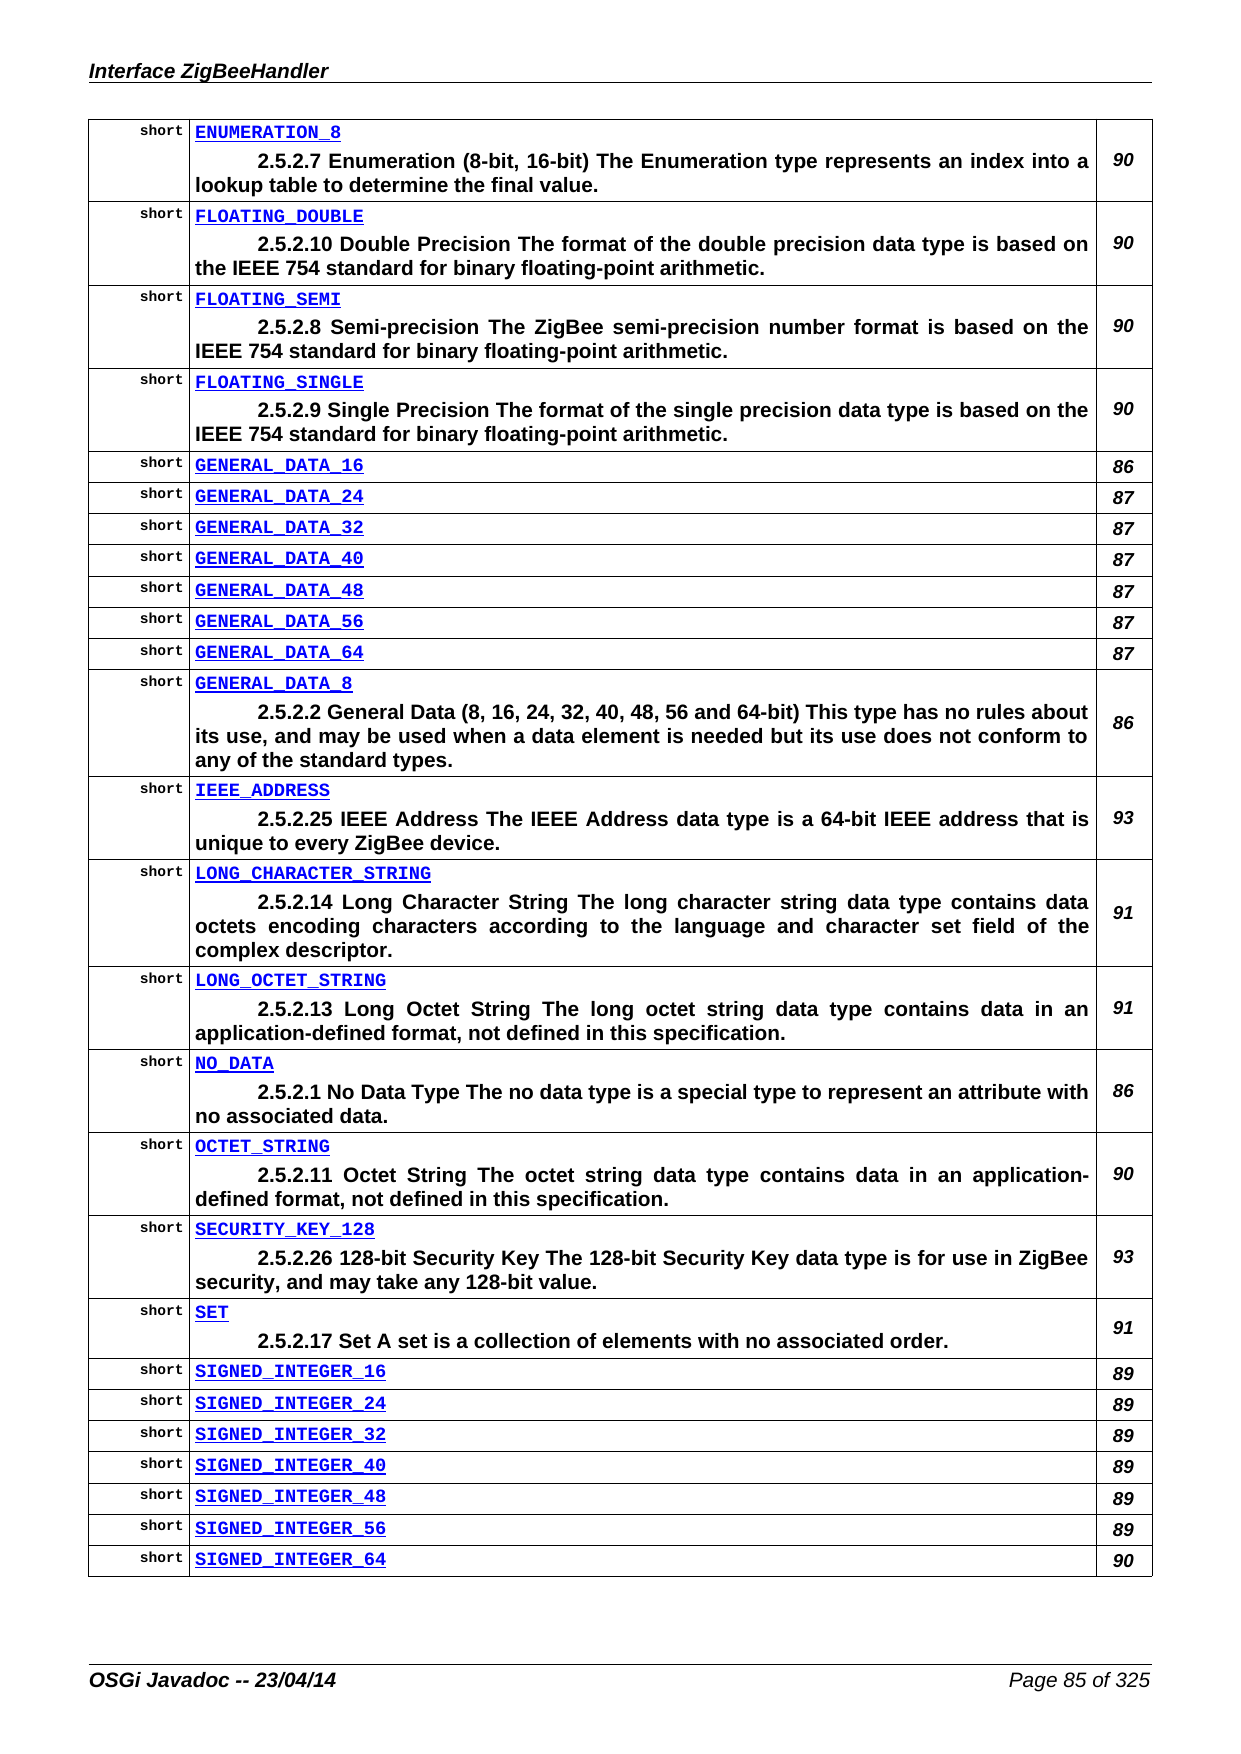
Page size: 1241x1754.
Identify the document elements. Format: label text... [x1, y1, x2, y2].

table_cell FLOATING_SEMI 2.5.2.8 Semi-precision The ZigBee semi-precision number format is based on the IEEE 754 standard for binary floating-point arithmetic. [190, 286, 1096, 367]
table_cell short [89, 1515, 189, 1545]
table_cell short [89, 514, 189, 544]
table_cell GENERAL_DATA_16 [190, 452, 1096, 482]
table_cell short [89, 369, 189, 451]
table_cell 91 [1097, 202, 1152, 284]
table_cell short [89, 967, 189, 1049]
table_cell 88 [1097, 545, 1152, 576]
table_cell 90 [1097, 1421, 1152, 1451]
table_cell short [89, 777, 189, 859]
table_cell 87 [1097, 1050, 1152, 1132]
table_cell 88 [1097, 608, 1152, 638]
table_cell 90 [1097, 1515, 1152, 1545]
table_cell SIGNED_INTEGER_16 [190, 1359, 1096, 1389]
table_cell short [89, 1546, 189, 1576]
table_cell short [89, 545, 189, 576]
table_cell short [89, 860, 189, 966]
table_cell 88 [1097, 514, 1152, 544]
table_cell 88 [1097, 639, 1152, 669]
table_cell SIGNED_INTEGER_56 [190, 1515, 1096, 1545]
table_cell short [89, 1484, 189, 1514]
table_cell short [89, 1421, 189, 1451]
table_cell 92 [1097, 860, 1152, 966]
table_cell 90 [1097, 1452, 1152, 1482]
table_cell short [89, 1390, 189, 1420]
table_cell short [89, 452, 189, 482]
table_cell SET 2.5.2.17 Set A set is a collection of elements with no associated order. [190, 1299, 1096, 1357]
table_cell 88 [1097, 577, 1152, 607]
table_cell 87 [1097, 670, 1152, 776]
table_cell short [89, 1216, 189, 1298]
table_cell ENUMERATION_8 2.5.2.7 Enumeration (8-bit, 16-bit) The Enumeration type represents an index into a lookup table to determine the final value. [190, 120, 1096, 201]
table_cell short [89, 1299, 189, 1357]
table_cell SIGNED_INTEGER_64 [190, 1546, 1096, 1576]
table_cell 92 [1097, 967, 1152, 1049]
table_cell 94 [1097, 1216, 1152, 1298]
table_cell OCTET_STRING 2.5.2.11 Octet String The octet string data type contains data in an application-defined format, not defined in this specification. [190, 1133, 1096, 1215]
table_cell 91 [1097, 1546, 1152, 1576]
table_cell 91 [1097, 1133, 1152, 1215]
table_cell short [89, 577, 189, 607]
table_cell short [89, 1452, 189, 1482]
table_cell 90 [1097, 1359, 1152, 1389]
table_cell GENERAL_DATA_24 [190, 483, 1096, 513]
table_cell short [89, 483, 189, 513]
table_cell LONG_OCTET_STRING 2.5.2.13 Long Octet String The long octet string data type contains data in an application-defined format, not defined in this specification. [190, 967, 1096, 1049]
table_cell IEEE_ADDRESS 2.5.2.25 IEEE Address The IEEE Address data type is a 64-bit IEEE address that is unique to every ZigBee device. [190, 777, 1096, 859]
table_cell short [89, 1133, 189, 1215]
table_cell 90 [1097, 1484, 1152, 1514]
table_cell SIGNED_INTEGER_40 [190, 1452, 1096, 1482]
table_cell short [89, 120, 189, 201]
table_cell SIGNED_INTEGER_24 [190, 1390, 1096, 1420]
table_cell 91 [1097, 120, 1152, 201]
table_cell SECURITY_KEY_128 2.5.2.26 128-bit Security Key The 128-bit Security Key data type is for use in ZigBee security, and may take any 128-bit value. [190, 1216, 1096, 1298]
table_cell short [89, 202, 189, 284]
table_cell 88 [1097, 483, 1152, 513]
table_cell 94 [1097, 777, 1152, 859]
table_cell FLOATING_SINGLE 2.5.2.9 Single Precision The format of the single precision data type is based on the IEEE 754 standard for binary floating-point arithmetic. [190, 369, 1096, 451]
table_cell GENERAL_DATA_8 2.5.2.2 General Data (8, 16, 24, 32, 40, 48, 56 and 64-bit) This type has no rules about its use, and may be used when a data element is needed but its use does not conform to any of the standard types. [190, 670, 1096, 776]
table_cell 90 [1097, 1390, 1152, 1420]
table_cell LONG_CHARACTER_STRING 2.5.2.14 Long Character String The long character string data type contains data octets encoding characters according to the language and character set field of the complex descriptor. [190, 860, 1096, 966]
table_cell GENERAL_DATA_40 [190, 545, 1096, 576]
table_cell short [89, 286, 189, 367]
table_cell NO_DATA 2.5.2.1 No Data Type The no data type is a special type to represent an attribute with no associated data. [190, 1050, 1096, 1132]
table_cell short [89, 1050, 189, 1132]
table_cell SIGNED_INTEGER_32 [190, 1421, 1096, 1451]
table_cell GENERAL_DATA_48 [190, 577, 1096, 607]
table_cell 91 [1097, 369, 1152, 451]
table_cell short [89, 608, 189, 638]
table_cell short [89, 1359, 189, 1389]
table_cell 92 [1097, 1299, 1152, 1357]
table_cell GENERAL_DATA_56 [190, 608, 1096, 638]
table_cell GENERAL_DATA_32 [190, 514, 1096, 544]
table_cell FLOATING_DOUBLE 2.5.2.10 Double Precision The format of the double precision data type is based on the IEEE 754 standard for binary floating-point arithmetic. [190, 202, 1096, 284]
table_cell SIGNED_INTEGER_48 [190, 1484, 1096, 1514]
table_cell 91 [1097, 286, 1152, 367]
table_cell GENERAL_DATA_64 [190, 639, 1096, 669]
table_cell 87 [1097, 452, 1152, 482]
table_cell short [89, 639, 189, 669]
table_cell short [89, 670, 189, 776]
